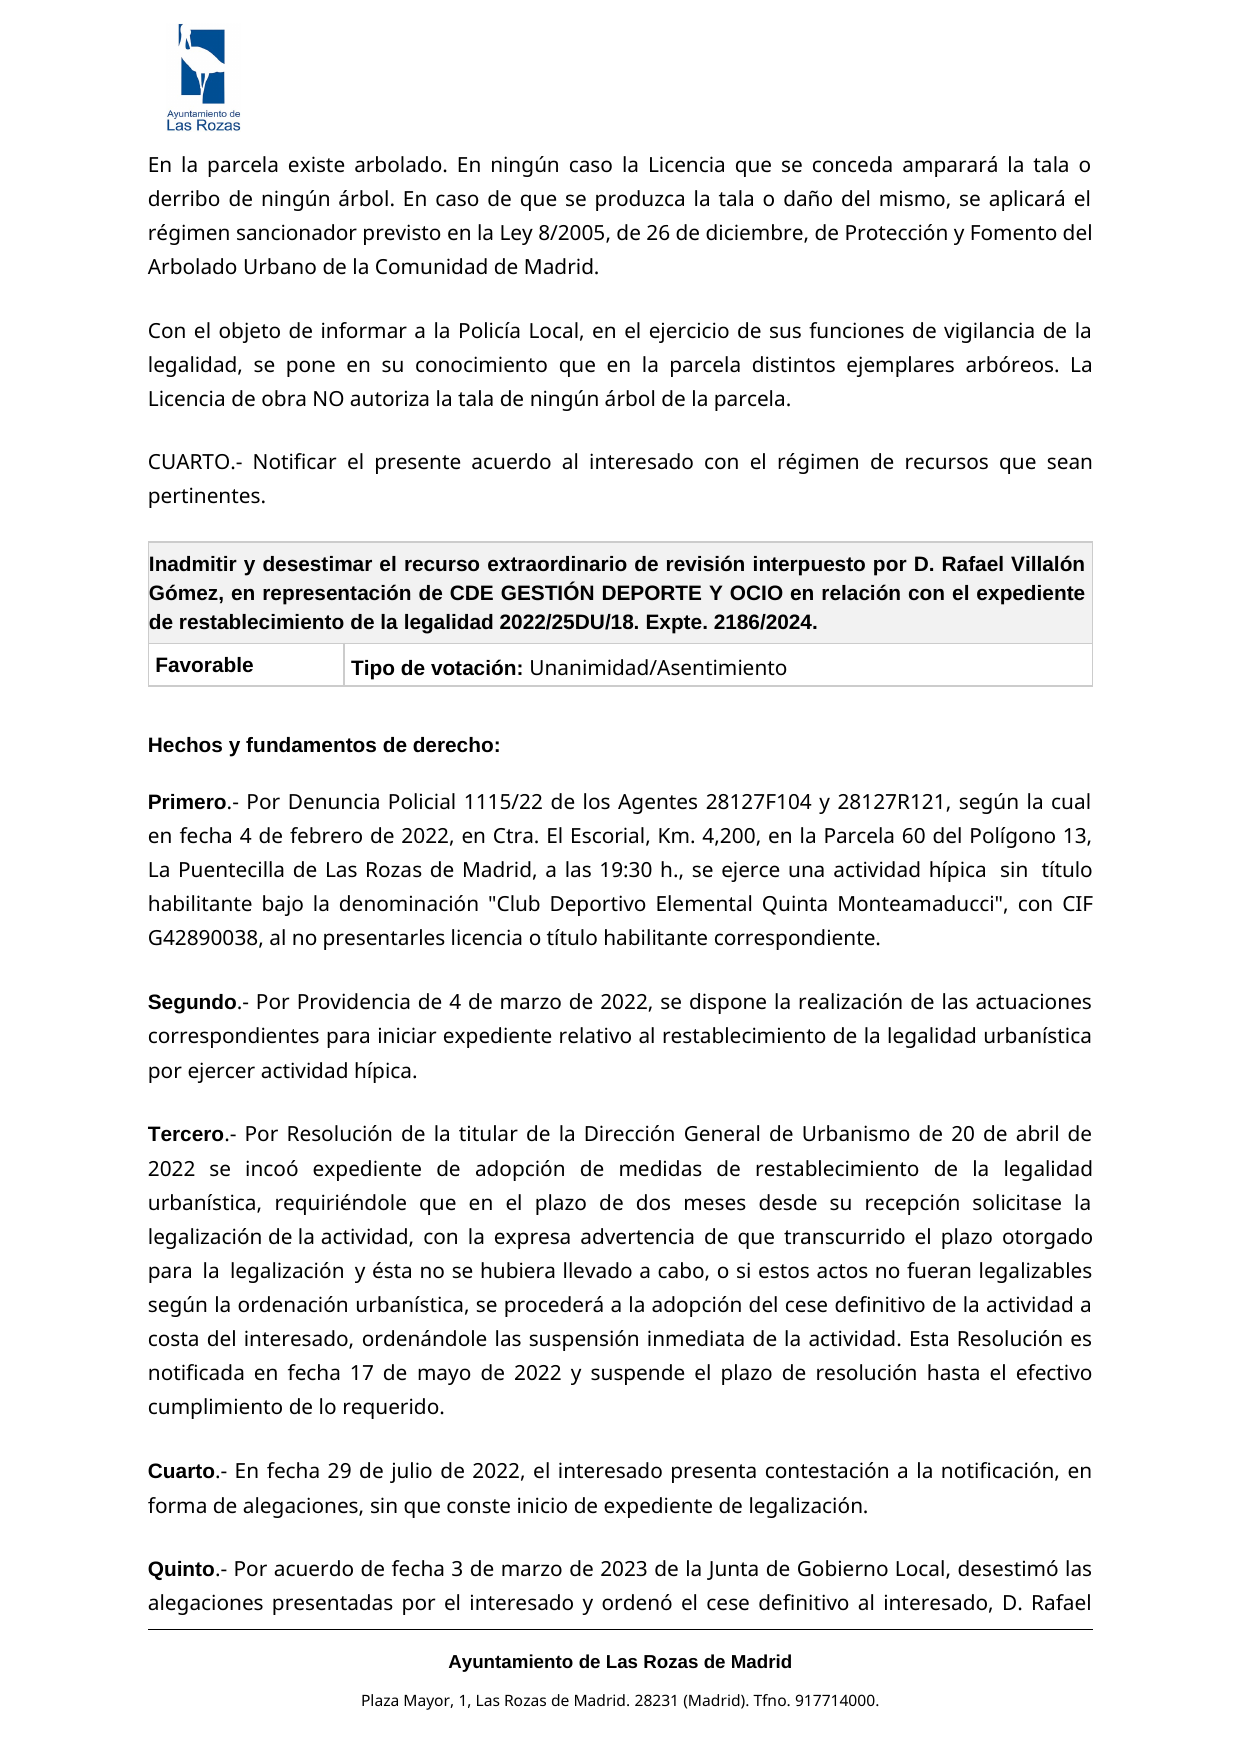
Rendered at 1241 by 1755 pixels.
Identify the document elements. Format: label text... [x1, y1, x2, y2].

text Primero.- Por Denuncia Policial 1115/22 de los Agentes 28127F104 y 28127R121, según la cual en fecha 4 de febrero de 2022, en Ctra. El Escorial, Km. 4,200, en la Parcela 60 del Polígono 13, La Puentecilla de Las Rozas de Madrid, a las 19:30 h., se ejerce una actividad hípica sin título habilitante bajo la denominación "Club Deportivo Elemental Quinta Monteamaducci", con CIF G42890038, al no presentarles licencia o título habilitante correspondiente. [148, 787, 1093, 952]
text CUARTO.- Notificar el presente acuerdo al interesado con el régimen de recursos que sean pertinentes. [148, 447, 1093, 510]
table_cell Tipo de votación: Unanimidad/Asentimiento [345, 644, 1092, 684]
text Con el objeto de informar a la Policía Local, en el ejercicio de sus funciones de vigilancia de la legalidad, se pone en su conocimiento que en la parcela distintos ejemplares arbóreos. La Licencia de obra NO autoriza la tala de ningún árbol de la parcela. [148, 316, 1093, 412]
text Cuarto.- En fecha 29 de julio de 2022, el interesado presenta contestación a la notificación, en forma de alegaciones, sin que conste inicio de expediente de legalización. [148, 1456, 1093, 1519]
text En la parcela existe arbolado. En ningún caso la Licencia que se conceda amparará la tala o derribo de ningún árbol. En caso de que se produzca la tala o daño del mismo, se aplicará el régimen sancionador previsto en la Ley 8/2005, de 26 de diciembre, de Protección y Fomento del Arbolado Urbano de la Comunidad de Madrid. [148, 150, 1093, 281]
text Quinto.- Por acuerdo de fecha 3 de marzo de 2023 de la Junta de Gobierno Local, desestimó las alegaciones presentadas por el interesado y ordenó el cese definitivo al interesado, D. Rafael [148, 1554, 1093, 1617]
table_cell Favorable [149, 644, 343, 684]
text Tercero.- Por Resolución de la titular de la Dirección General de Urbanismo de 20 de abril de 2022 se incoó expediente de adopción de medidas de restablecimiento de la legalidad urbanística, requiriéndole que en el plazo de dos meses desde su recepción solicitase la legalización de la actividad, con la expresa advertencia de que transcurrido el plazo otorgado para la legalización y ésta no se hubiera llevado a cabo, o si estos actos no fueran legalizables según la ordenación urbanística, se procederá a la adopción del cese definitivo de la actividad a costa del interesado, ordenándole las suspensión inmediata de la actividad. Esta Resolución es notificada en fecha 17 de mayo de 2022 y suspende el plazo de resolución hasta el efectivo cumplimiento de lo requerido. [148, 1119, 1093, 1421]
table_header Inadmitir y desestimar el recurso extraordinario de revisión interpuesto por D. Rafael Villalón Gómez, en representación de CDE GESTIÓN DEPORTE Y OCIO en relación con el expediente de restablecimiento de la legalidad 2022/25DU/18. Expte. 2186/2024. [149, 543, 1092, 643]
text Segundo.- Por Providencia de 4 de marzo de 2022, se dispone la realización de las actuaciones correspondientes para iniciar expediente relativo al restablecimiento de la legalidad urbanística por ejercer actividad hípica. [148, 987, 1093, 1084]
subtitle Hechos y fundamentos de derecho: [148, 733, 1220, 757]
